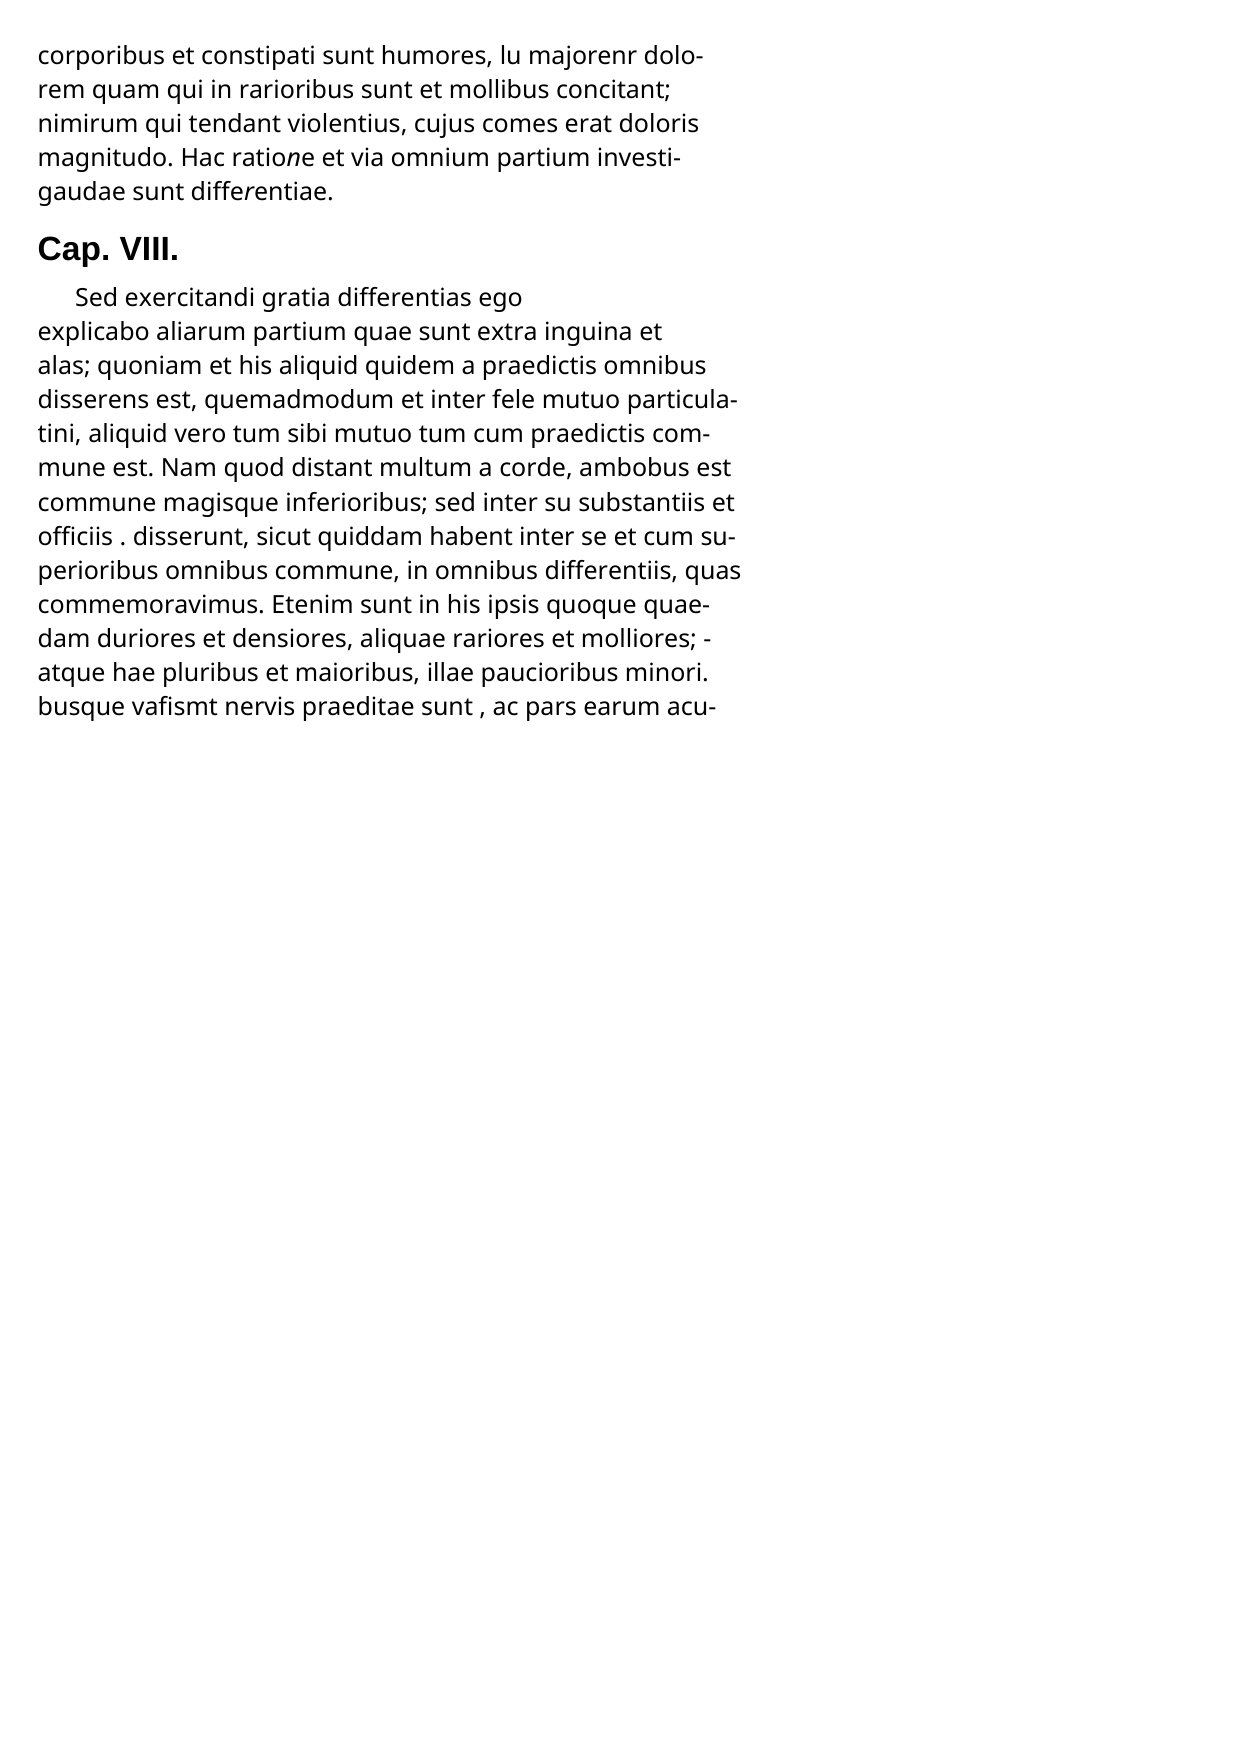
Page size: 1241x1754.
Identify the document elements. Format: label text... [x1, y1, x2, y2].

text Sed exercitandi gratia differentias ego explicabo aliarum partium quae sunt extra inguina et alas; quoniam et his aliquid quidem a praedictis omnibus disserens est, quemadmodum et inter fele mutuo particula- tini, aliquid vero tum sibi mutuo tum cum praedictis com- mune est. Nam quod distant multum a corde, ambobus est commune magisque inferioribus; sed inter su substantiis et officiis . disserunt, sicut quiddam habent inter se et cum su- perioribus omnibus commune, in omnibus differentiis, quas commemoravimus. Etenim sunt in his ipsis quoque quae- dam duriores et densiores, aliquae rariores et molliores; - atque hae pluribus et maioribus, illae paucioribus minori. busque vafismt nervis praeditae sunt , ac pars earum acu- [37, 280, 1203, 723]
subtitle Cap. VIII. [37, 229, 1203, 267]
text corporibus et constipati sunt humores, lu majorenr dolo- rem quam qui in rarioribus sunt et mollibus concitant; nimirum qui tendant violentius, cujus comes erat doloris magnitudo. Hac ratione et via omnium partium investi- gaudae sunt differentiae. [37, 37, 1203, 208]
